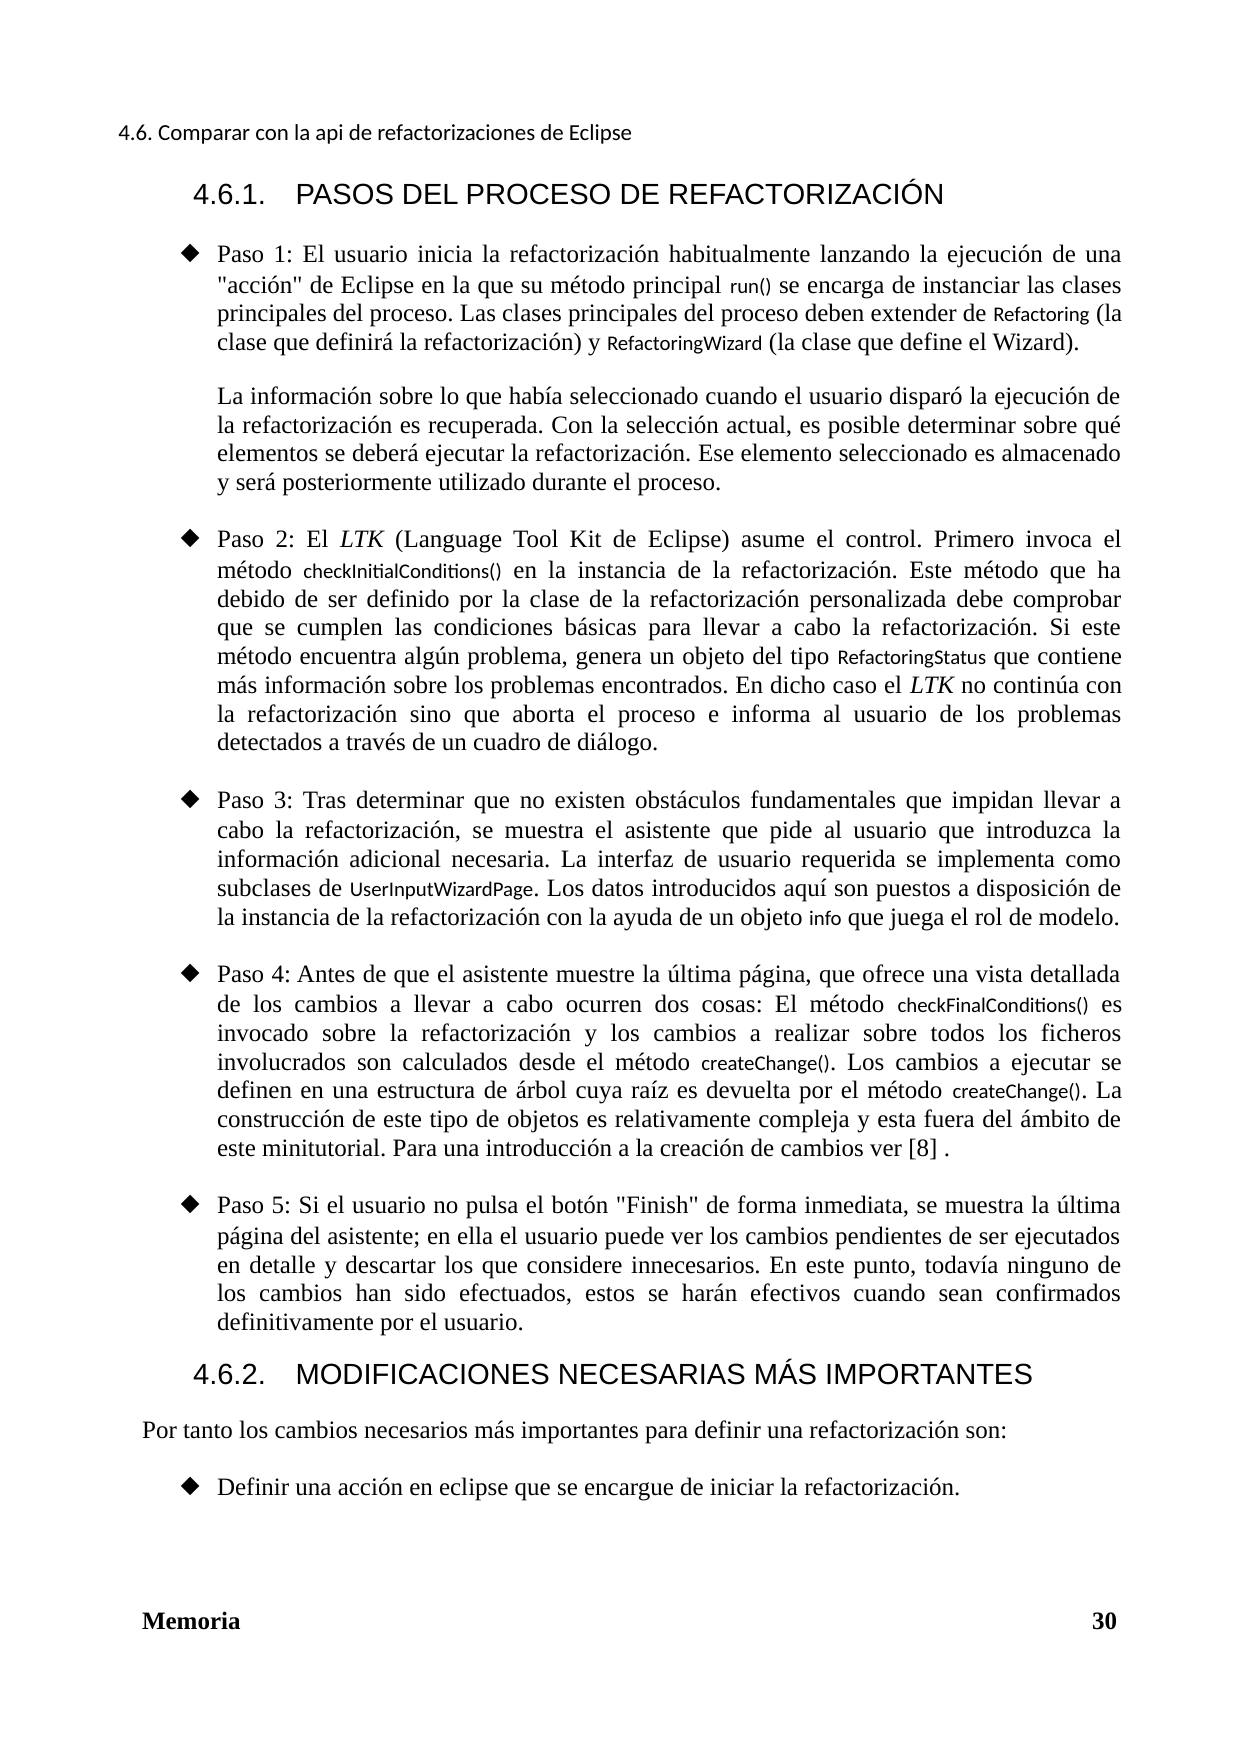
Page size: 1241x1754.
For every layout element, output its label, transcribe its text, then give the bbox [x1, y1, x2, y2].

list Paso 2: El LTK (Language Tool Kit de Eclipse) asume el control. Primero invoca el método checkInitialConditions() en la instancia de la refactorización. Este método que ha debido de ser definido por la clase de la refactorización personalizada debe comprobar que se cumplen las condiciones básicas para llevar a cabo la refactorización. Si este método encuentra algún problema, genera un objeto del tipo RefactoringStatus que contiene más información sobre los problemas encontrados. En dicho caso el LTK no continúa con la refactorización sino que aborta el proceso e informa al usuario de los problemas detectados a través de un cuadro de diálogo. [179, 521, 1122, 756]
list La información sobre lo que había seleccionado cuando el usuario disparó la ejecución de la refactorización es recuperada. Con la selección actual, es posible determinar sobre qué elementos se deberá ejecutar la refactorización. Ese elemento seleccionado es almacenado y será posteriormente utilizado durante el proceso. [179, 381, 1122, 496]
list Paso 4: Antes de que el asistente muestre la última página, que ofrece una vista detallada de los cambios a llevar a cabo ocurren dos cosas: El método checkFinalConditions() es invocado sobre la refactorización y los cambios a realizar sobre todos los ficheros involucrados son calculados desde el método createChange(). Los cambios a ejecutar se definen en una estructura de árbol cuya raíz es devuelta por el método createChange(). La construcción de este tipo de objetos es relativamente compleja y esta fuera del ámbito de este minitutorial. Para una introducción a la creación de cambios ver [8] . [179, 955, 1122, 1162]
subtitle Pasos del proceso de refactorización [266, 177, 1122, 211]
subtitle Modificaciones necesarias más importantes [266, 1357, 1122, 1390]
list Paso 3: Tras determinar que no existen obstáculos fundamentales que impidan llevar a cabo la refactorización, se muestra el asistente que pide al usuario que introduzca la información adicional necesaria. La interfaz de usuario requerida se implementa como subclases de UserInputWizardPage. Los datos introducidos aquí son puestos a disposición de la instancia de la refactorización con la ayuda de un objeto info que juega el rol de modelo. [179, 781, 1122, 930]
list Paso 5: Si el usuario no pulsa el botón "Finish" de forma inmediata, se muestra la última página del asistente; en ella el usuario puede ver los cambios pendientes de ser ejecutados en detalle y descartar los que considere innecesarios. En este punto, todavía ninguno de los cambios han sido efectuados, estos se harán efectivos cuando sean confirmados definitivamente por el usuario. [179, 1187, 1122, 1336]
list Definir una acción en eclipse que se encargue de iniciar la refactorización. [179, 1469, 1122, 1503]
list Paso 1: El usuario inicia la refactorización habitualmente lanzando la ejecución de una "acción" de Eclipse en la que su método principal run() se encarga de instanciar las clases principales del proceso. Las clases principales del proceso deben extender de Refactoring (la clase que definirá la refactorización) y RefactoringWizard (la clase que define el Wizard). [179, 236, 1122, 356]
text Por tanto los cambios necesarios más importantes para definir una refactorización son: [118, 1415, 1122, 1444]
